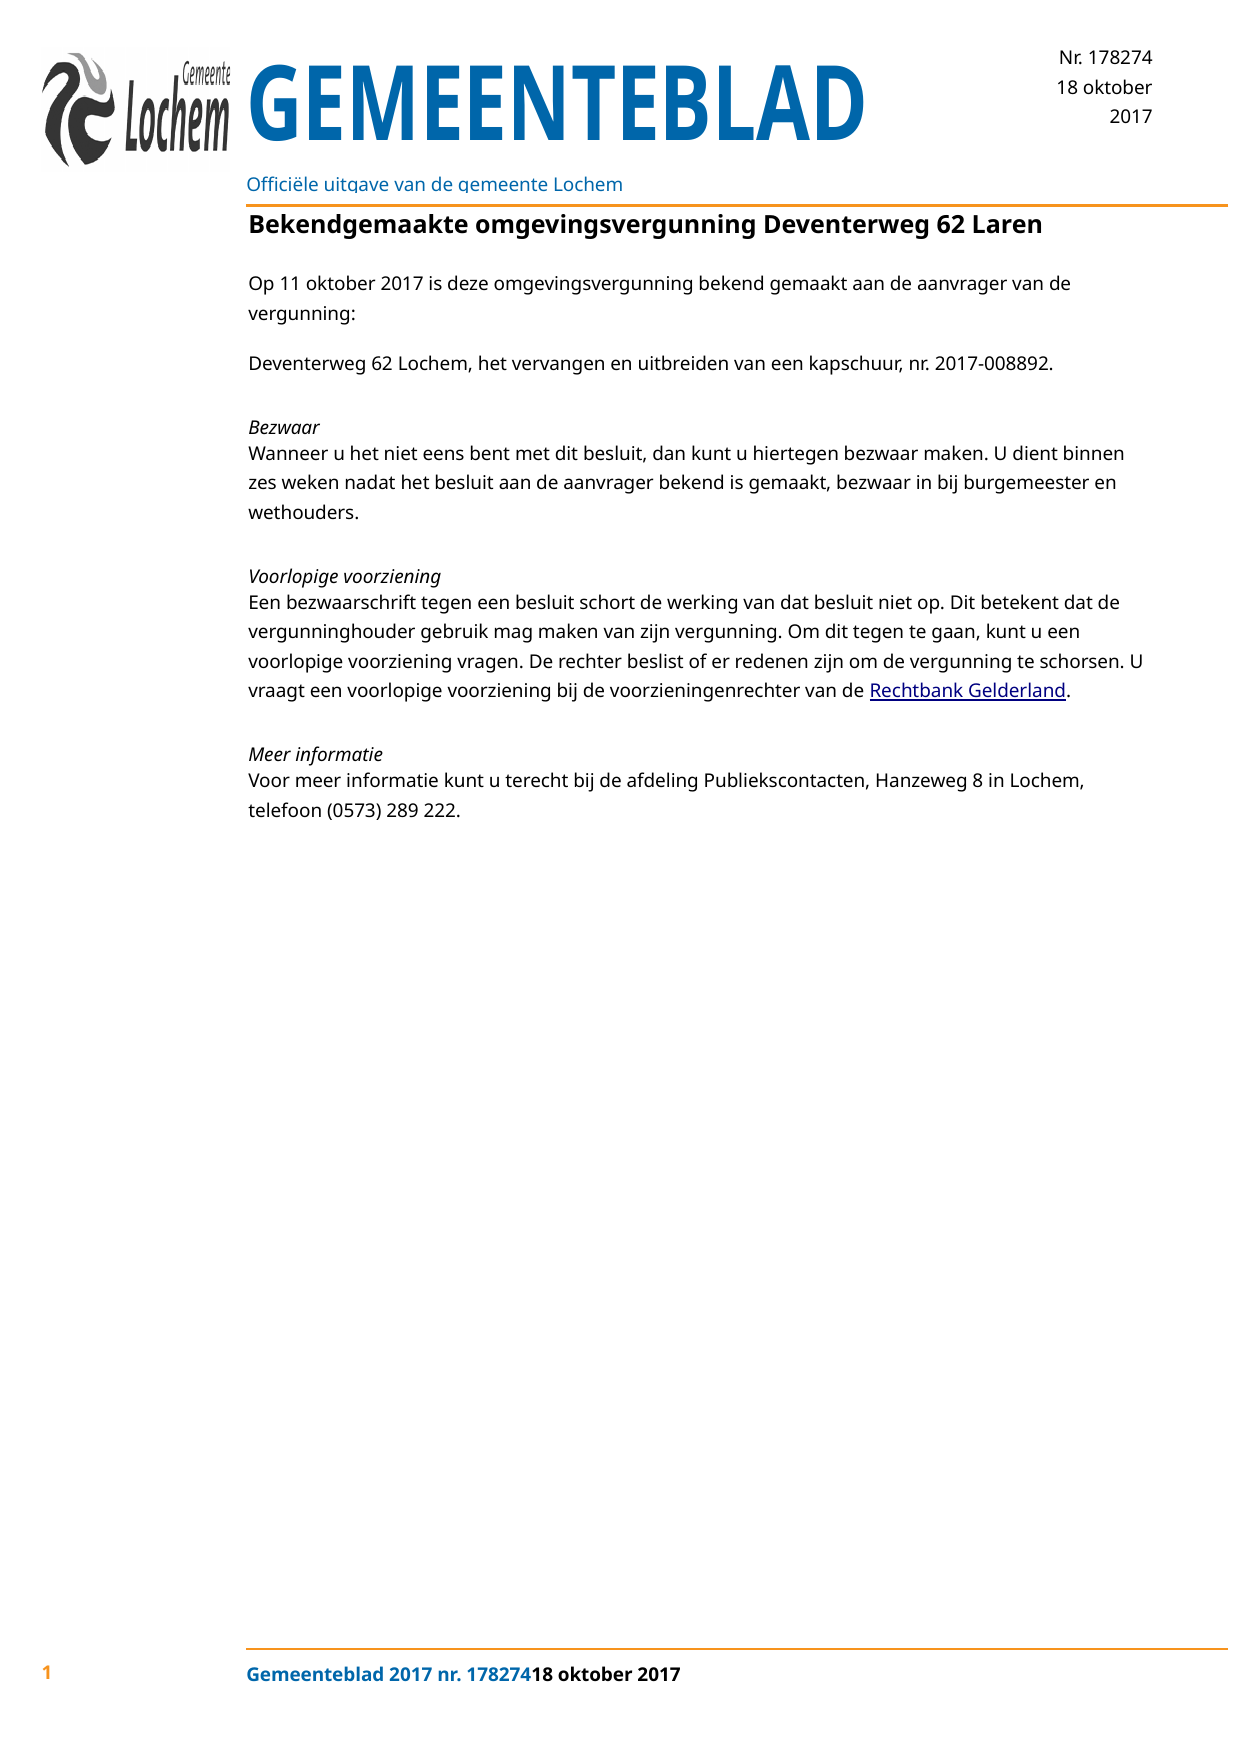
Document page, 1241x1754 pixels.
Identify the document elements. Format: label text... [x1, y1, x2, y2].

text Voorlopige voorziening [248, 563, 1152, 589]
text Bekendgemaakte omgevingsvergunning Deventerweg 62 Laren [248, 207, 1152, 241]
text Een bezwaarschrift tegen een besluit schort de werking van dat besluit niet op. Dit betekent dat de vergunninghouder gebruik mag maken van zijn vergunning. Om dit tegen te gaan, kunt u een voorlopige voorziening vragen. De rechter beslist of er redenen zijn om de vergunning te schorsen. U vraagt een voorlopige voorziening bij de voorzieningenrechter van de Rechtbank Gelderland. [248, 589, 1152, 703]
text Op 11 oktober 2017 is deze omgevingsvergunning bekend gemaakt aan de aanvrager van de vergunning: [248, 270, 1152, 326]
picture [41, 47, 231, 172]
text Deventerweg 62 Lochem, het vervangen en uitbreiden van een kapschuur, nr. 2017-008892. [248, 350, 1152, 376]
text Bezwaar [248, 414, 1152, 440]
text Wanneer u het niet eens bent met dit besluit, dan kunt u hiertegen bezwaar maken. U dient binnen zes weken nadat het besluit aan de aanvrager bekend is gemaakt, bezwaar in bij burgemeester en wethouders. [248, 440, 1152, 525]
text Voor meer informatie kunt u terecht bij de afdeling Publiekscontacten, Hanzeweg 8 in Lochem, telefoon (0573) 289 222. [248, 767, 1152, 823]
text Meer informatie [248, 742, 1152, 767]
